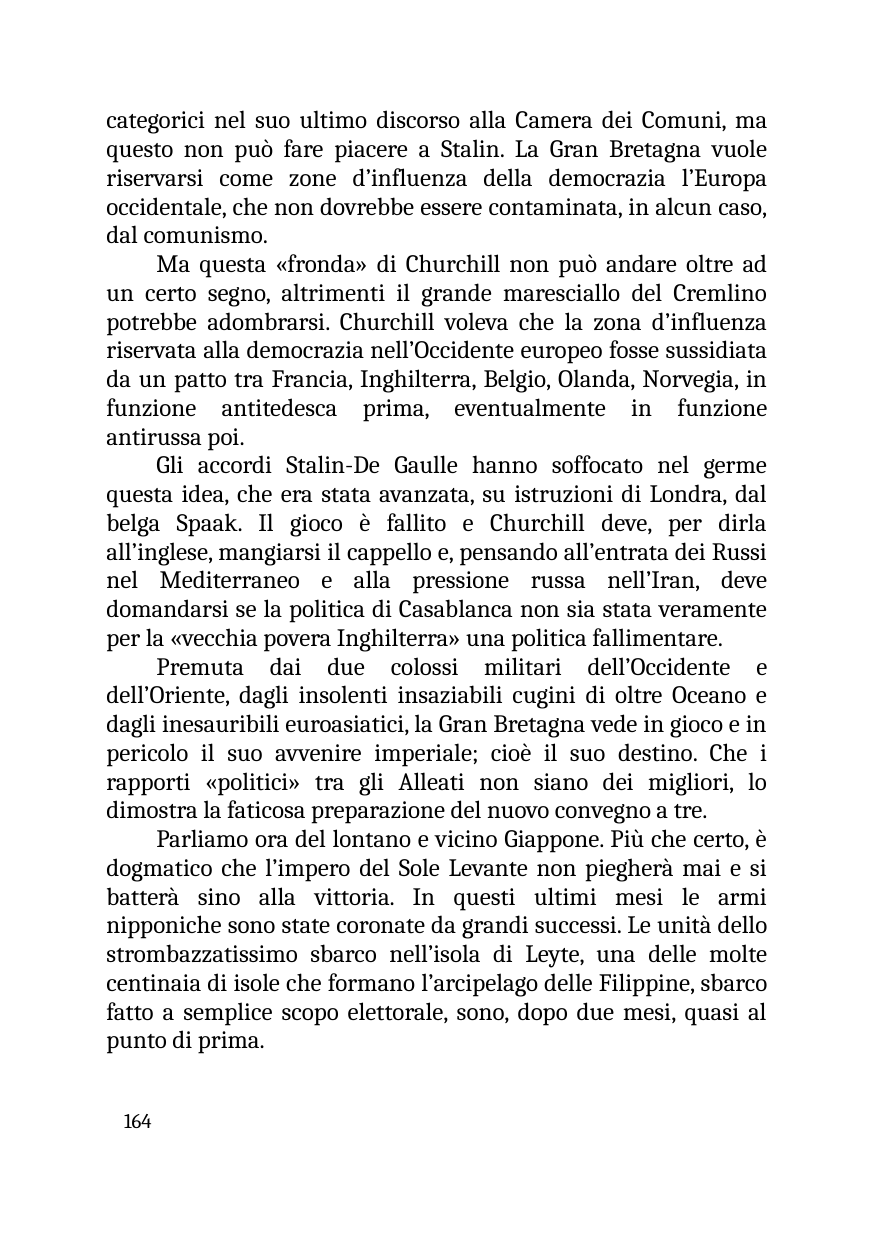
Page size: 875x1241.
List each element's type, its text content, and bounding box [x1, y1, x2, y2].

text Gli accordi Stalin-De Gaulle hanno soffocato nel germe questa idea, che era stata avanzata, su istruzioni di Londra, dal belga Spaak. Il gioco è fallito e Churchill deve, per dirla all’inglese, mangiarsi il cappello e, pensando all’entrata dei Russi nel Mediterraneo e alla pressione russa nell’Iran, deve domandarsi se la politica di Casablanca non sia stata veramente per la «vecchia povera Inghilterra» una politica fallimentare. [106, 451, 768, 652]
text categorici nel suo ultimo discorso alla Camera dei Comuni, ma questo non può fare piacere a Stalin. La Gran Bretagna vuole riservarsi come zone d’influenza della democrazia l’Europa occidentale, che non dovrebbe essere contaminata, in alcun caso, dal comunismo. [106, 106, 768, 250]
text Ma questa «fronda» di Churchill non può andare oltre ad un certo segno, altrimenti il grande maresciallo del Cremlino potrebbe adombrarsi. Churchill voleva che la zona d’influenza riservata alla democrazia nell’Occidente europeo fosse sussidiata da un patto tra Francia, Inghilterra, Belgio, Olanda, Norvegia, in funzione antitedesca prima, eventualmente in funzione antirussa poi. [106, 250, 768, 451]
text Parliamo ora del lontano e vicino Giappone. Più che certo, è dogmatico che l’impero del Sole Levante non piegherà mai e si batterà sino alla vittoria. In questi ultimi mesi le armi nipponiche sono state coronate da grandi successi. Le unità dello strombazzatissimo sbarco nell’isola di Leyte, una delle molte centinaia di isole che formano l’arcipelago delle Filippine, sbarco fatto a semplice scopo elettorale, sono, dopo due mesi, quasi al punto di prima. [106, 825, 768, 1055]
text Premuta dai due colossi militari dell’Occidente e dell’Oriente, dagli insolenti insaziabili cugini di oltre Oceano e dagli inesauribili euroasiatici, la Gran Bretagna vede in gioco e in pericolo il suo avvenire imperiale; cioè il suo destino. Che i rapporti «politici» tra gli Alleati non siano dei migliori, lo dimostra la faticosa preparazione del nuovo convegno a tre. [106, 652, 768, 825]
